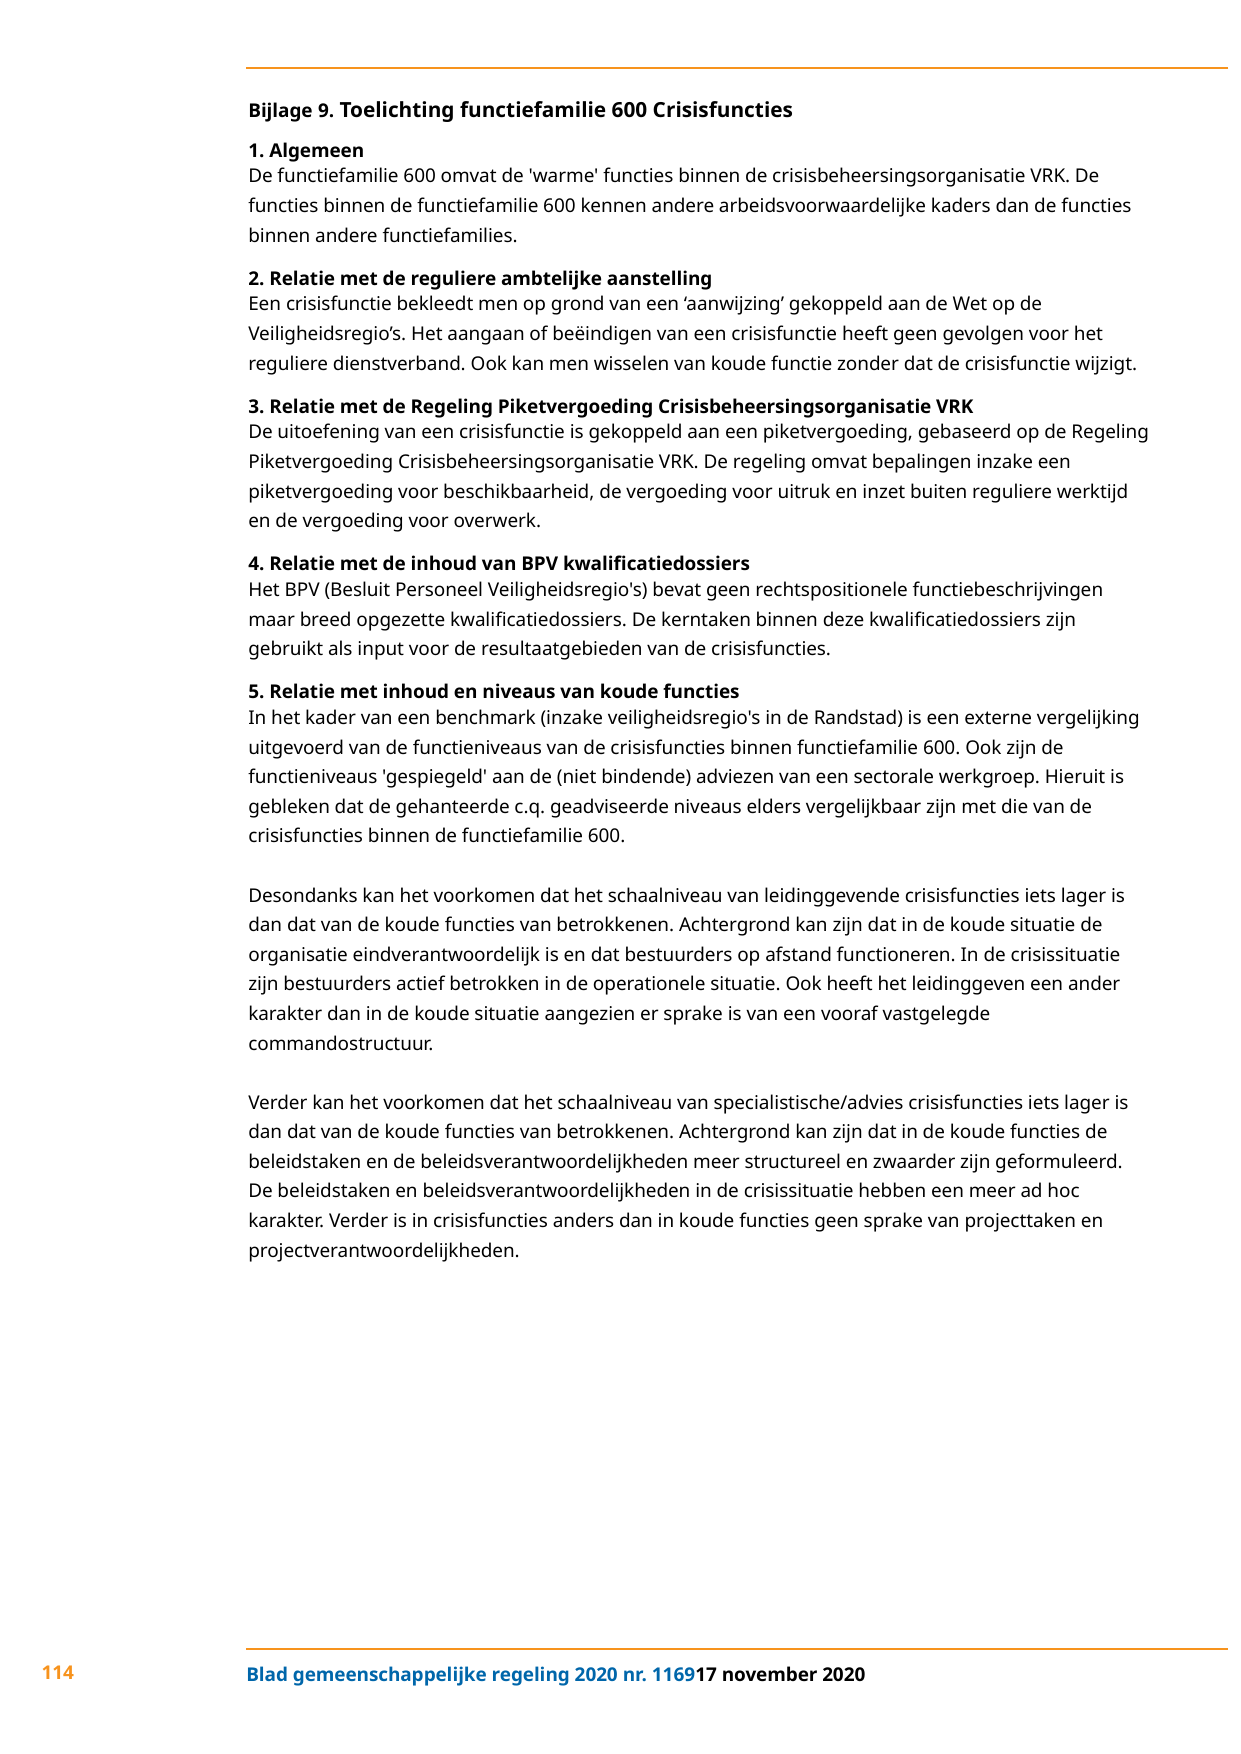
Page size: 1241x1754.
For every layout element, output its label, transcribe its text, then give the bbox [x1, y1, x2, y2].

text 5. Relatie met inhoud en niveaus van koude functies [248, 678, 1152, 704]
text Desondanks kan het voorkomen dat het schaalniveau van leidinggevende crisisfuncties iets lager is dan dat van de koude functies van betrokkenen. Achtergrond kan zijn dat in de koude situatie de organisatie eindverantwoordelijk is en dat bestuurders op afstand functioneren. In de crisissituatie zijn bestuurders actief betrokken in de operationele situatie. Ook heeft het leidinggeven een ander karakter dan in de koude situatie aangezien er sprake is van een vooraf vastgelegde commandostructuur. [248, 882, 1152, 1055]
text In het kader van een benchmark (inzake veiligheidsregio's in de Randstad) is een externe vergelijking uitgevoerd van de functieniveaus van de crisisfuncties binnen functiefamilie 600. Ook zijn de functieniveaus 'gespiegeld' aan de (niet bindende) adviezen van een sectorale werkgroep. Hieruit is gebleken dat de gehanteerde c.q. geadviseerde niveaus elders vergelijkbaar zijn met die van de crisisfuncties binnen de functiefamilie 600. [248, 704, 1152, 848]
text 4. Relatie met de inhoud van BPV kwalificatiedossiers [248, 551, 1152, 576]
text 3. Relatie met de Regeling Piketvergoeding Crisisbeheersingsorganisatie VRK [248, 393, 1152, 419]
text Het BPV (Besluit Personeel Veiligheidsregio's) bevat geen rechtspositionele functiebeschrijvingen maar breed opgezette kwalificatiedossiers. De kerntaken binnen deze kwalificatiedossiers zijn gebruikt als input voor de resultaatgebieden van de crisisfuncties. [248, 576, 1152, 661]
text De functiefamilie 600 omvat de 'warme' functies binnen de crisisbeheersingsorganisatie VRK. De functies binnen de functiefamilie 600 kennen andere arbeidsvoorwaardelijke kaders dan de functies binnen andere functiefamilies. [248, 163, 1152, 247]
picture [41, 47, 231, 172]
text 1. Algemeen [248, 137, 1152, 163]
text 2. Relatie met de reguliere ambtelijke aanstelling [248, 265, 1152, 291]
text Een crisisfunctie bekleedt men op grond van een ‘aanwijzing’ gekoppeld aan de Wet op de Veiligheidsregio’s. Het aangaan of beëindigen van een crisisfunctie heeft geen gevolgen voor het reguliere dienstverband. Ook kan men wisselen van koude functie zonder dat de crisisfunctie wijzigt. [248, 291, 1152, 376]
text De uitoefening van een crisisfunctie is gekoppeld aan een piketvergoeding, gebaseerd op de Regeling Piketvergoeding Crisisbeheersingsorganisatie VRK. De regeling omvat bepalingen inzake een piketvergoeding voor beschikbaarheid, de vergoeding voor uitruk en inzet buiten reguliere werktijd en de vergoeding voor overwerk. [248, 419, 1152, 533]
text Verder kan het voorkomen dat het schaalniveau van specialistische/advies crisisfuncties iets lager is dan dat van de koude functies van betrokkenen. Achtergrond kan zijn dat in de koude functies de beleidstaken en de beleidsverantwoordelijkheden meer structureel en zwaarder zijn geformuleerd. De beleidstaken en beleidsverantwoordelijkheden in de crisissituatie hebben een meer ad hoc karakter. Verder is in crisisfuncties anders dan in koude functies geen sprake van projecttaken en projectverantwoordelijkheden. [248, 1089, 1152, 1262]
text Bijlage 9. Toelichting functiefamilie 600 Crisisfuncties [248, 95, 1152, 123]
